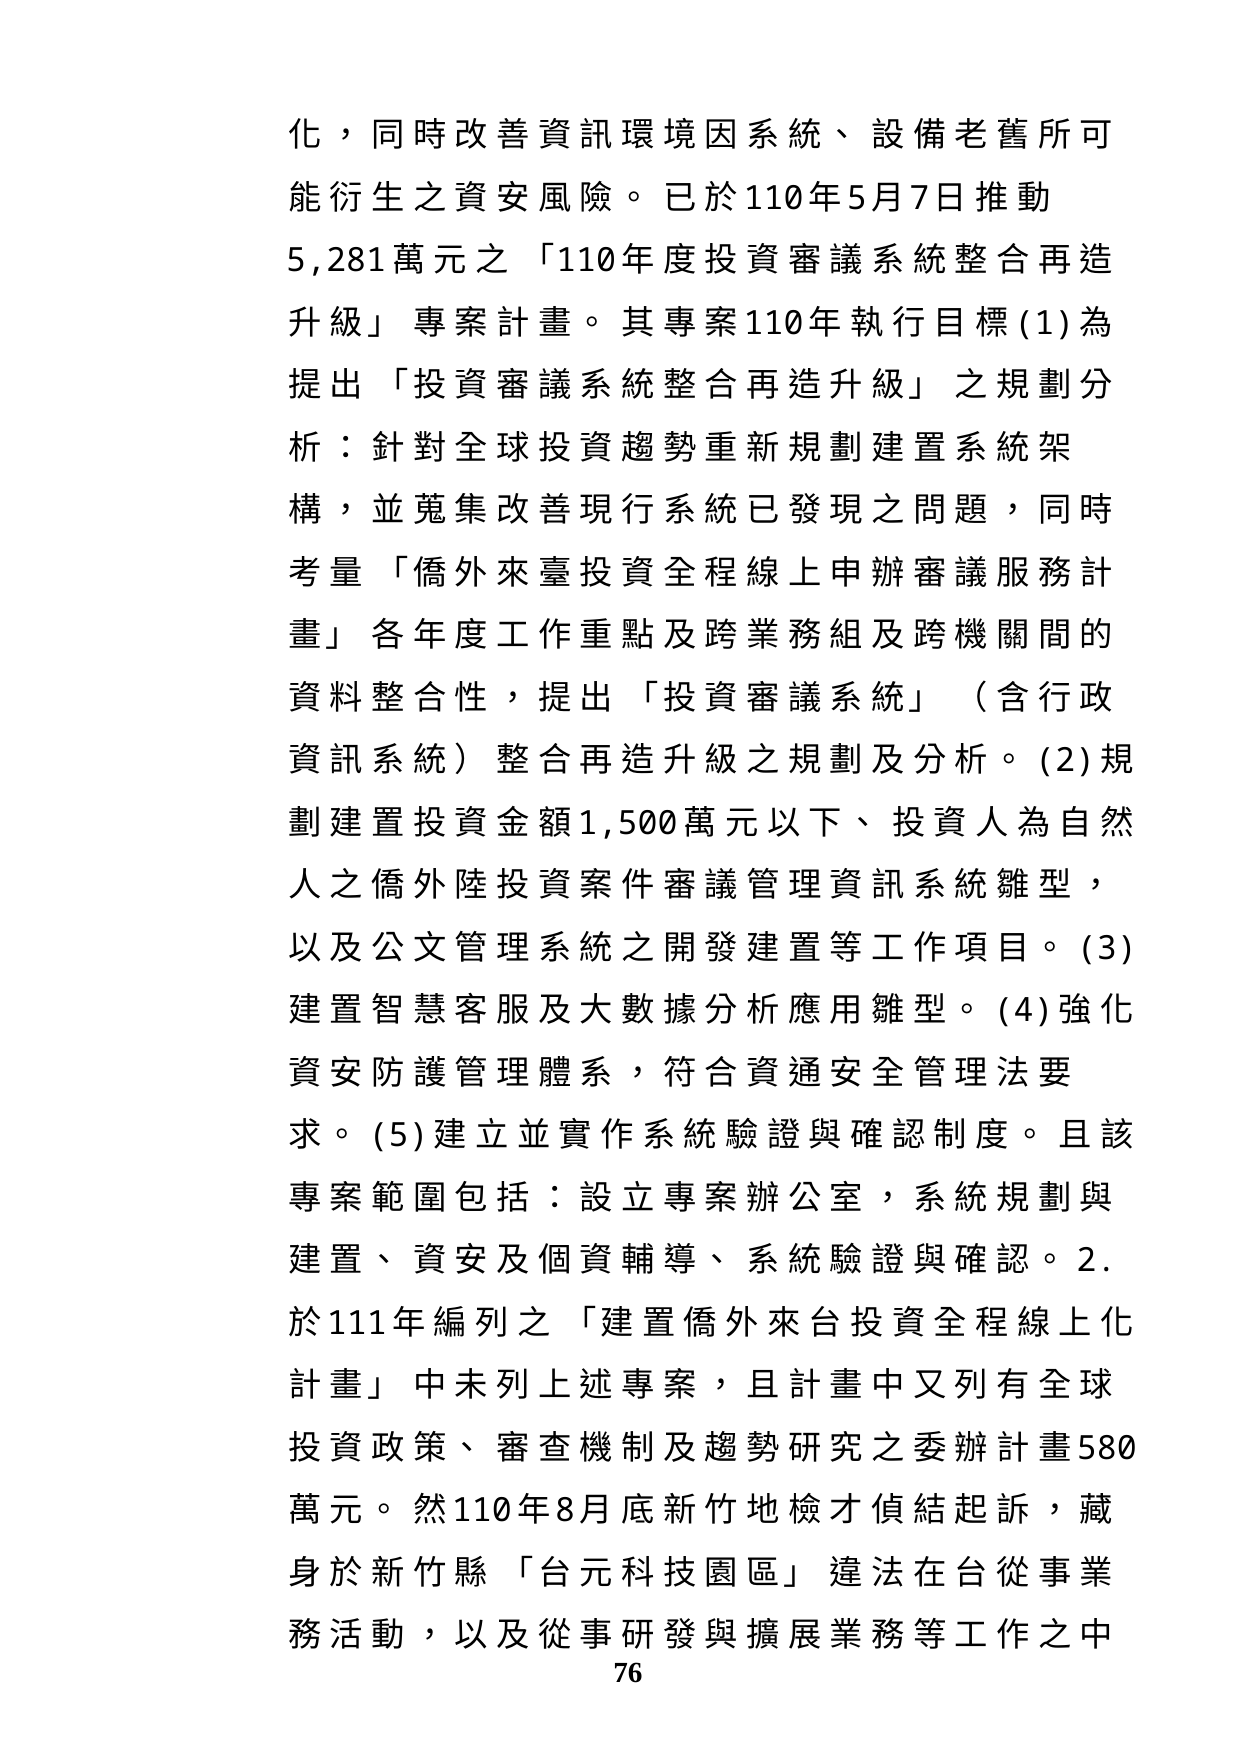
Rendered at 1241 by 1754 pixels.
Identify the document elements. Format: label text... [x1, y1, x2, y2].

text 化，同時改善資訊環境因系統、設備老舊所可能衍生之資安風險。已於110年5月7日推動5,281萬元之「110年度投資審議系統整合再造升級」專案計畫。其專案110年執行目標(1)為提出「投資審議系統整合再造升級」之規劃分析：針對全球投資趨勢重新規劃建置系統架構，並蒐集改善現行系統已發現之問題，同時考量「僑外來臺投資全程線上申辦審議服務計畫」各年度工作重點及跨業務組及跨機關間的資料整合性，提出「投資審議系統」（含行政資訊系統）整合再造升級之規劃及分析。(2)規劃建置投資金額1,500萬元以下、投資人為自然人之僑外陸投資案件審議管理資訊系統雛型，以及公文管理系統之開發建置等工作項目。(3)建置智慧客服及大數據分析應用雛型。(4)強化資安防護管理體系，符合資通安全管理法要求。(5)建立並實作系統驗證與確認制度。且該專案範圍包括：設立專案辦公室，系統規劃與建置、資安及個資輔導、系統驗證與確認。2.於111年編列之「建置僑外來台投資全程線上化計畫」中未列上述專案，且計畫中又列有全球投資政策、審查機制及趨勢研究之委辦計畫580萬元。然110年8月底新竹地檢才偵結起訴，藏身於新竹縣「台元科技園區」違法在台從事業務活動，以及從事研發與擴展業務等工作之中 [140, 91, 1148, 1653]
